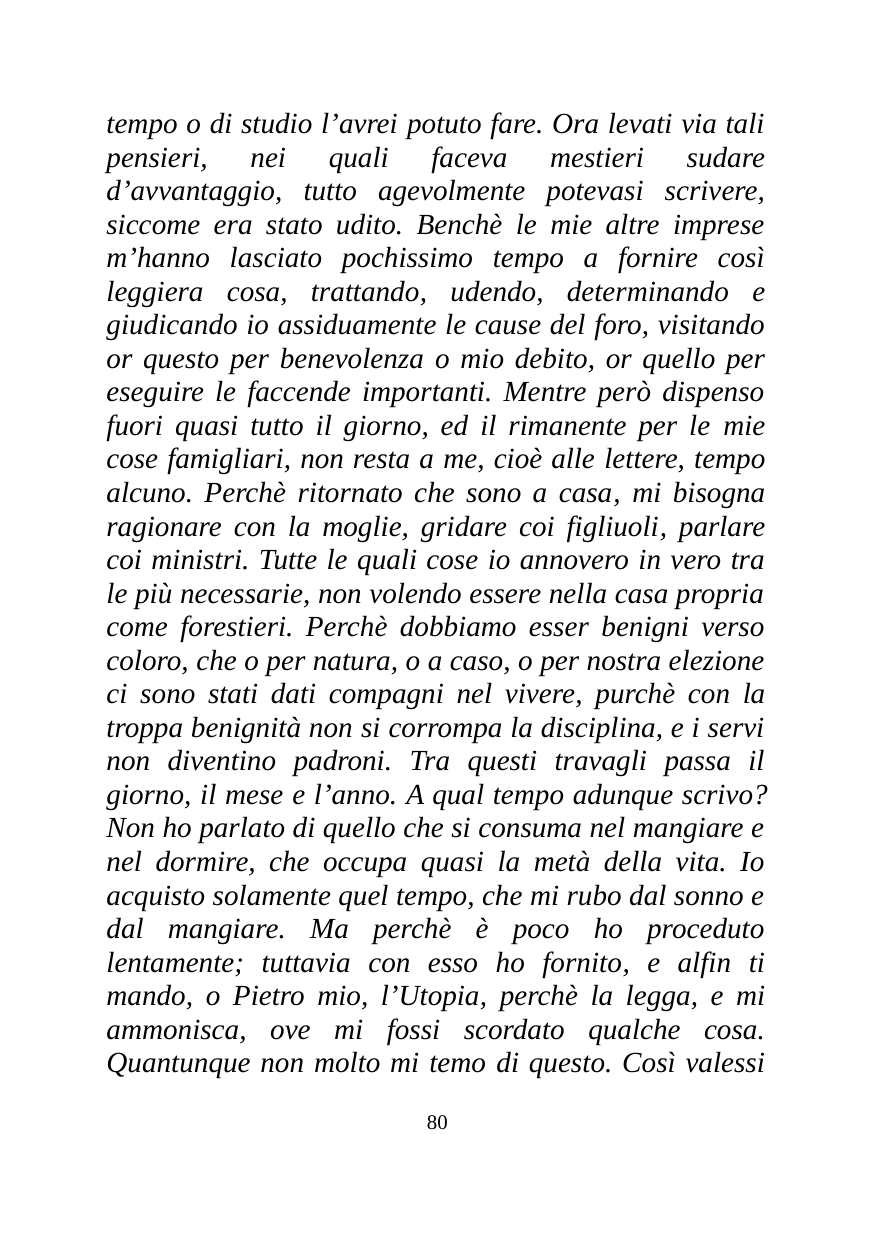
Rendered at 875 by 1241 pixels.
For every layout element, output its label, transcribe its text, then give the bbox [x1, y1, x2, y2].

text tempo o di studio l’avrei potuto fare. Ora levati via tali pensieri, nei quali faceva mestieri sudare d’avvantaggio, tutto agevolmente potevasi scrivere, siccome era stato udito. Benchè le mie altre imprese m’hanno lasciato pochissimo tempo a fornire così leggiera cosa, trattando, udendo, determinando e giudicando io assiduamente le cause del foro, visitando or questo per benevolenza o mio debito, or quello per eseguire le faccende importanti. Mentre però dispenso fuori quasi tutto il giorno, ed il rimanente per le mie cose famigliari, non resta a me, cioè alle lettere, tempo alcuno. Perchè ritornato che sono a casa, mi bisogna ragionare con la moglie, gridare coi figliuoli, parlare coi ministri. Tutte le quali cose io annovero in vero tra le più necessarie, non volendo essere nella casa propria come forestieri. Perchè dobbiamo esser benigni verso coloro, che o per natura, o a caso, o per nostra elezione ci sono stati dati compagni nel vivere, purchè con la troppa benignità non si corrompa la disciplina, e i servi non diventino padroni. Tra questi travagli passa il giorno, il mese e l’anno. A qual tempo adunque scrivo? Non ho parlato di quello che si consuma nel mangiare e nel dormire, che occupa quasi la metà della vita. Io acquisto solamente quel tempo, che mi rubo dal sonno e dal mangiare. Ma perchè è poco ho proceduto lentamente; tuttavia con esso ho fornito, e alfin ti mando, o Pietro mio, l’Utopia, perchè la legga, e mi ammonisca, ove mi fossi scordato qualche cosa. Quantunque non molto mi temo di questo. Così valessi [106, 106, 768, 1079]
